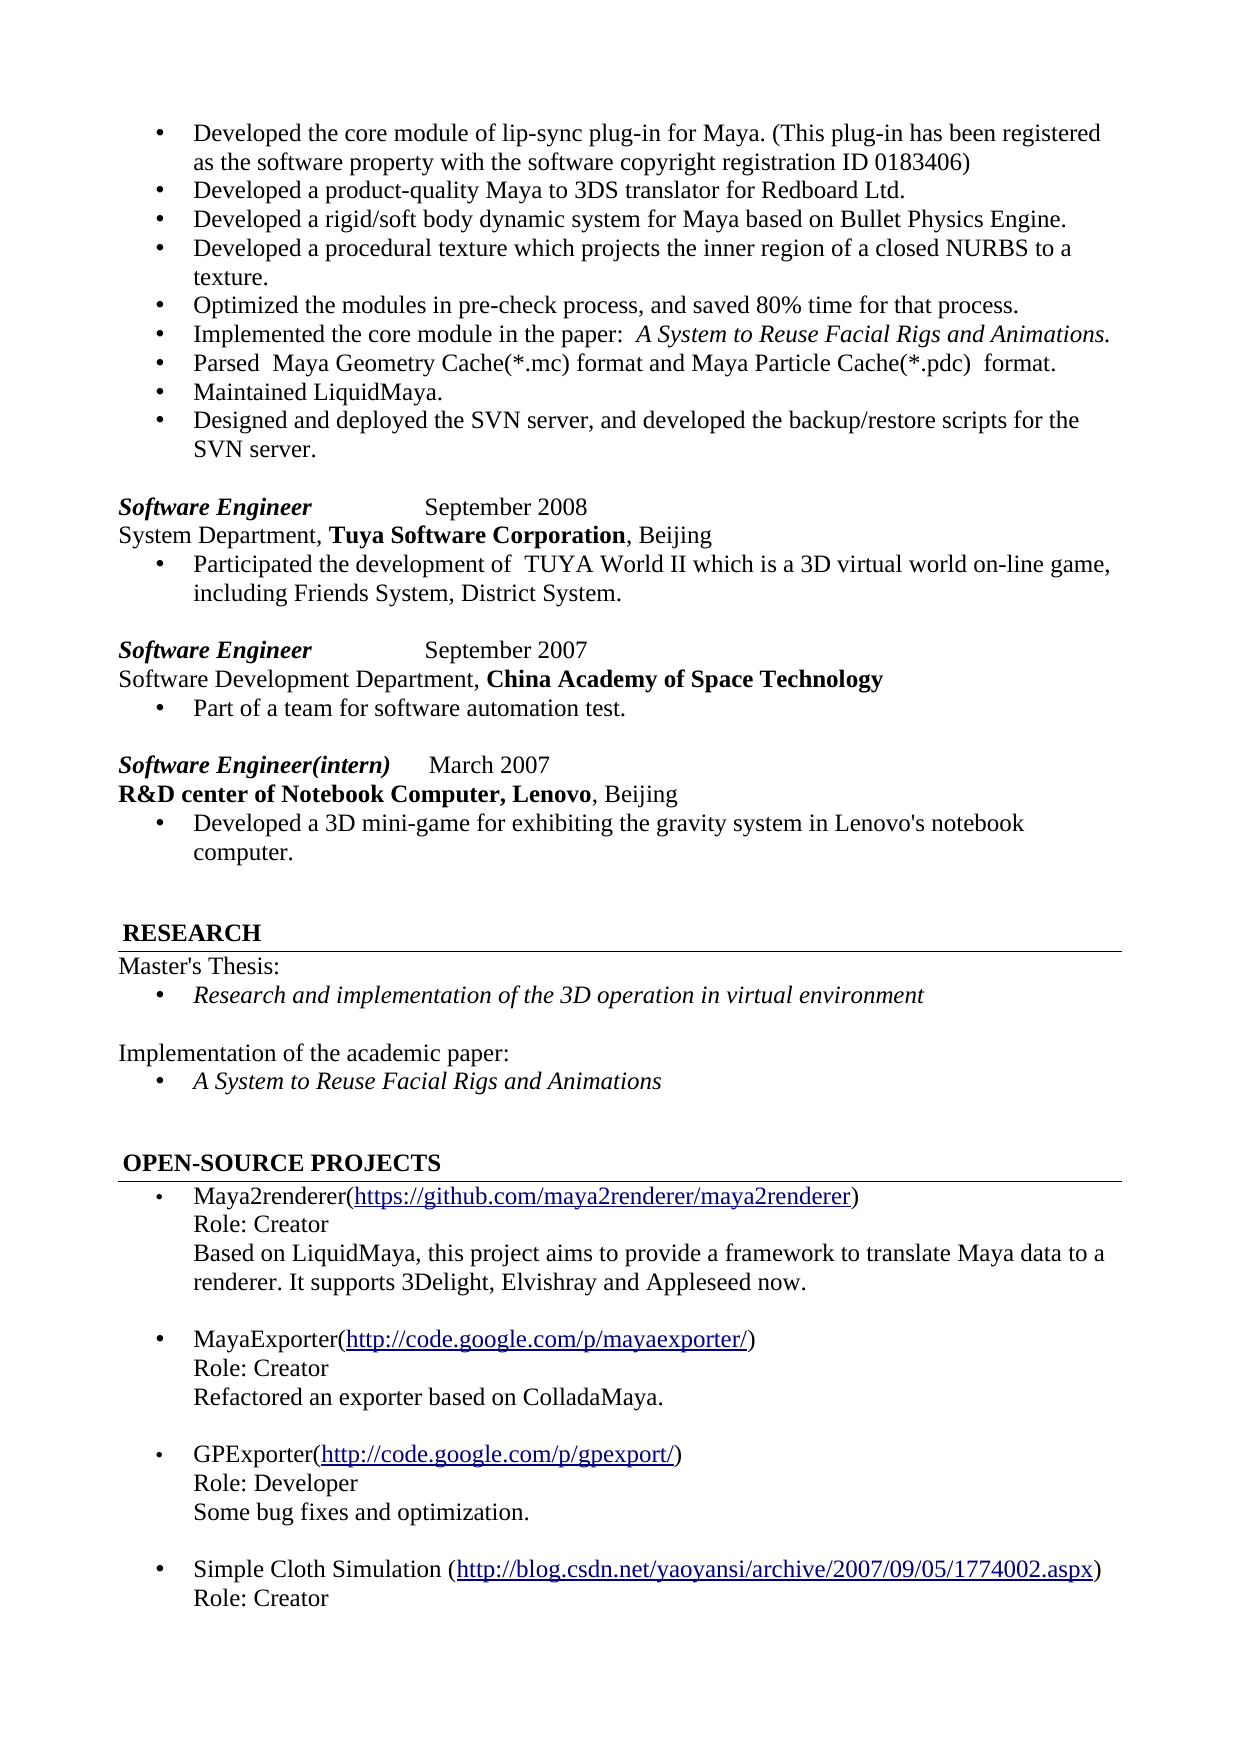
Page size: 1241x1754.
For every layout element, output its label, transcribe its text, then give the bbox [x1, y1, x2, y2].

text Implementation of the academic paper: [118, 1038, 1122, 1066]
list Research and implementation of the 3D operation in virtual environment [156, 980, 1122, 1009]
list Maintained LiquidMaya. [156, 377, 1122, 406]
list Developed a 3D mini-game for exhibiting the gravity system in Lenovo's notebook computer. [156, 808, 1122, 866]
list Role: Creator [156, 1209, 1122, 1238]
list Designed and deployed the SVN server, and developed the backup/restore scripts for the SVN server. [156, 406, 1122, 463]
list MayaExporter(http://code.google.com/p/mayaexporter/) [156, 1324, 1122, 1353]
text Master's Thesis: [118, 952, 1122, 980]
list Participated the development of TUYA World II which is a 3D virtual world on-line game, including Friends System, District System. [156, 549, 1122, 607]
list A System to Reuse Facial Rigs and Animations [156, 1066, 1122, 1095]
text OPEN-SOURCE PROJECTS [118, 1143, 1122, 1181]
list Implemented the core module in the paper: A System to Reuse Facial Rigs and Animations. [156, 319, 1122, 348]
list Refactored an exporter based on ColladaMaya. [156, 1382, 1122, 1411]
text RESEARCH [118, 914, 1122, 951]
text Software Engineer September 2008 [118, 492, 1122, 521]
list Optimized the modules in pre-check process, and saved 80% time for that process. [156, 291, 1122, 319]
list Role: Developer [156, 1468, 1122, 1497]
text Software Development Department, China Academy of Space Technology [118, 664, 1122, 693]
text System Department, Tuya Software Corporation, Beijing [118, 521, 1122, 549]
list Maya2renderer(https://github.com/maya2renderer/maya2renderer) [156, 1182, 1122, 1209]
list Role: Creator [156, 1583, 1122, 1612]
text R&D center of Notebook Computer, Lenovo, Beijing [118, 779, 1122, 808]
list Some bug fixes and optimization. [156, 1497, 1122, 1526]
text Software Engineer(intern) March 2007 [118, 751, 1122, 779]
list Role: Creator [156, 1353, 1122, 1382]
list Developed the core module of lip-sync plug-in for Maya. (This plug-in has been registered as the software property with the software copyright registration ID 0183406) [156, 118, 1122, 176]
text Software Engineer September 2007 [118, 636, 1122, 664]
list Developed a product-quality Maya to 3DS translator for Redboard Ltd. [156, 176, 1122, 204]
list Part of a team for software automation test. [156, 693, 1122, 722]
list Parsed Maya Geometry Cache(*.mc) format and Maya Particle Cache(*.pdc) format. [156, 348, 1122, 377]
list Based on LiquidMaya, this project aims to provide a framework to translate Maya data to a renderer. It supports 3Delight, Elvishray and Appleseed now. [156, 1238, 1122, 1296]
list Simple Cloth Simulation (http://blog.csdn.net/yaoyansi/archive/2007/09/05/1774002.aspx) [156, 1554, 1122, 1583]
list GPExporter(http://code.google.com/p/gpexport/) [156, 1439, 1122, 1468]
list Developed a rigid/soft body dynamic system for Maya based on Bullet Physics Engine. [156, 204, 1122, 233]
list Developed a procedural texture which projects the inner region of a closed NURBS to a texture. [156, 233, 1122, 291]
